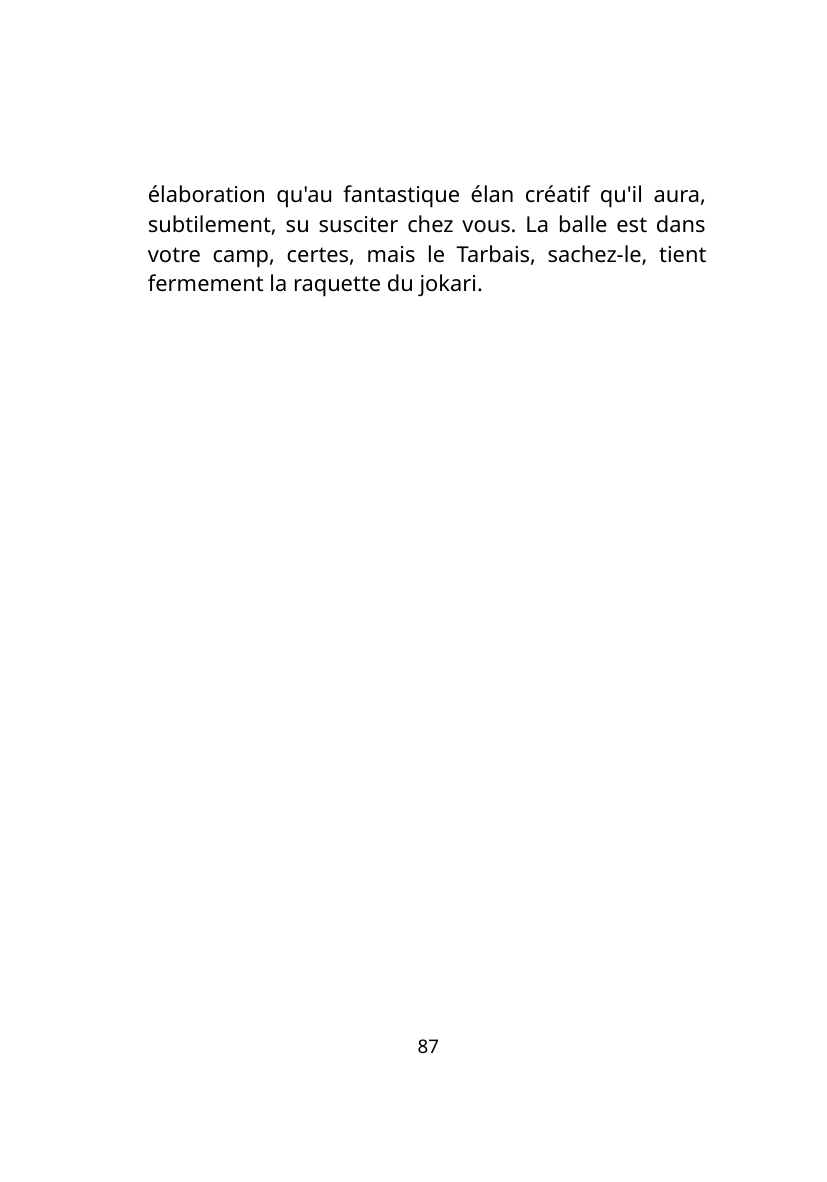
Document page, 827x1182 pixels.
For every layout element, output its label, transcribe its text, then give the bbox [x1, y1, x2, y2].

text élaboration qu'au fantastique élan créatif qu'il aura, subtilement, su susciter chez vous. La balle est dans votre camp, certes, mais le Tarbais, sachez-le, tient fermement la raquette du jokari. [148, 179, 707, 298]
